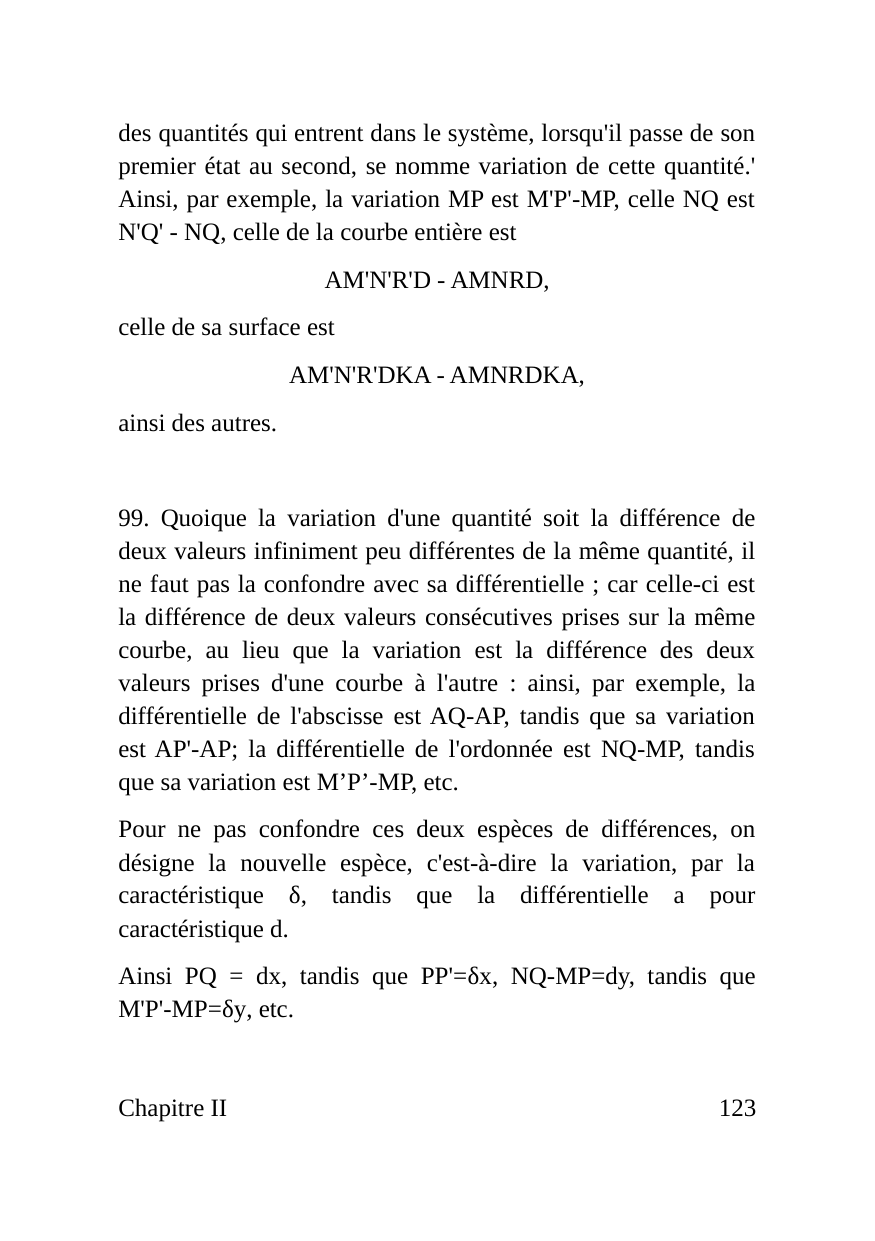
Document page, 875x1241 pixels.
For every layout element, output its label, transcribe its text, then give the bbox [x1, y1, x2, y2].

text des quantités qui entrent dans le système, lorsqu'il passe de son premier état au second, se nomme variation de cette quantité.' Ainsi, par exemple, la variation MP est M'P'-MP, celle NQ est N'Q' - NQ, celle de la courbe entière est [118, 118, 756, 246]
text Ainsi PQ = dx, tandis que PP'=δx, NQ-MP=dy, tandis que M'P'-MP=δy, etc. [118, 961, 756, 1023]
text AM'N'R'DKA - AMNRDKA, [118, 360, 756, 389]
text AM'N'R'D - AMNRD, [118, 265, 756, 293]
text 99. Quoique la variation d'une quantité soit la différence de deux valeurs infiniment peu différentes de la même quantité, il ne faut pas la confondre avec sa différentielle ; car celle-ci est la différence de deux valeurs consécutives prises sur la même courbe, au lieu que la variation est la différence des deux valeurs prises d'une courbe à l'autre : ainsi, par exemple, la différentielle de l'abscisse est AQ-AP, tandis que sa variation est AP'-AP; la différentielle de l'ordonnée est NQ-MP, tandis que sa variation est M’P’-MP, etc. [118, 503, 756, 796]
text celle de sa surface est [118, 312, 756, 341]
text ainsi des autres. [118, 408, 756, 436]
text Pour ne pas confondre ces deux espèces de différences, on désigne la nouvelle espèce, c'est-à-dire la variation, par la caractéristique δ, tandis que la différentielle a pour caractéristique d. [118, 814, 756, 942]
